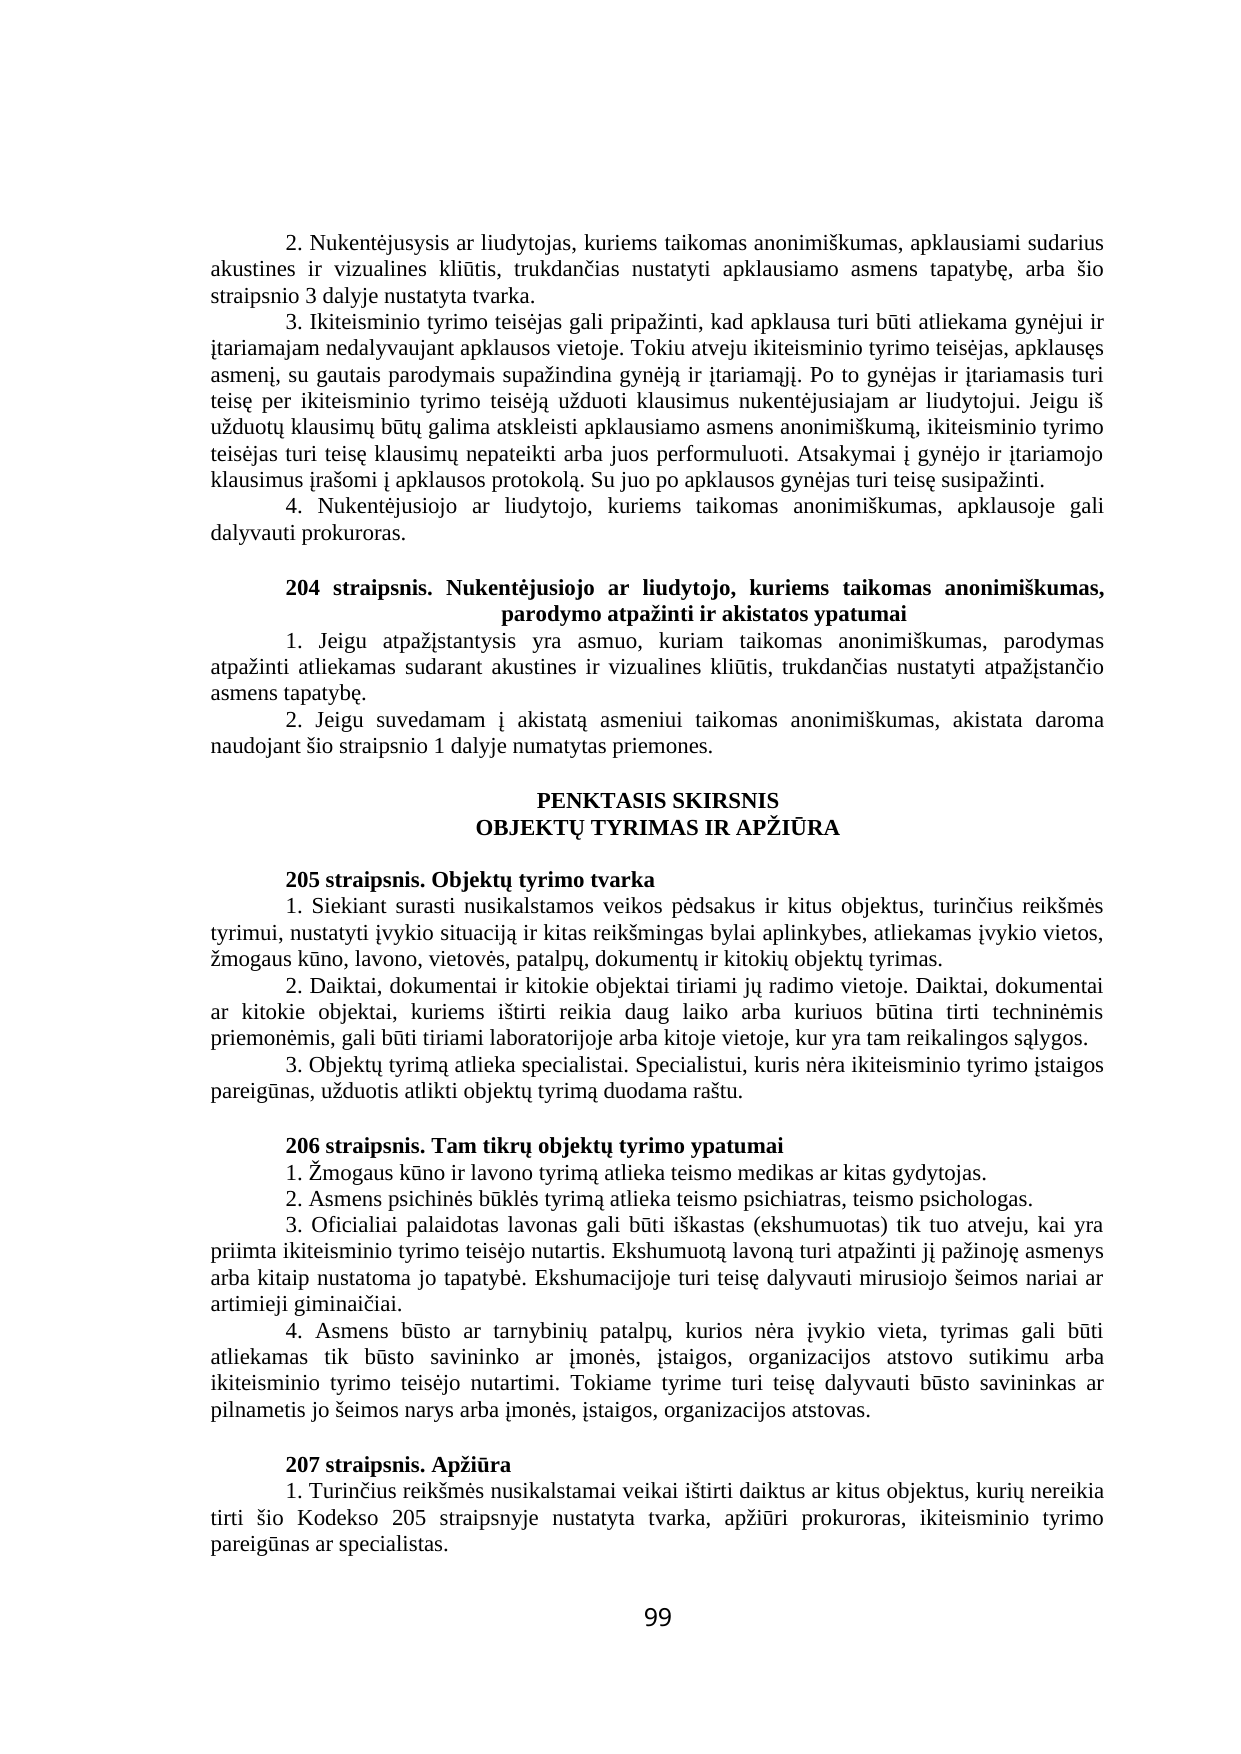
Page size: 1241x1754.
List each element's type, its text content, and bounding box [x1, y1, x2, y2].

text 3. Oficialiai palaidotas lavonas gali būti iškastas (ekshumuotas) tik tuo atveju, kai yra priimta ikiteisminio tyrimo teisėjo nutartis. Ekshumuotą lavoną turi atpažinti jį pažinoję asmenys arba kitaip nustatoma jo tapatybė. Ekshumacijoje turi teisę dalyvauti mirusiojo šeimos nariai ar artimieji giminaičiai. [210, 1211, 1105, 1317]
text 1. Žmogaus kūno ir lavono tyrimą atlieka teismo medikas ar kitas gydytojas. [210, 1158, 1105, 1185]
text 1. Turinčius reikšmės nusikalstamai veikai ištirti daiktus ar kitus objektus, kurių nereikia tirti šio Kodekso 205 straipsnyje nustatyta tvarka, apžiūri prokuroras, ikiteisminio tyrimo pareigūnas ar specialistas. [210, 1477, 1105, 1556]
text 2. Nukentėjusysis ar liudytojas, kuriems taikomas anonimiškumas, apklausiami sudarius akustines ir vizualines kliūtis, trukdančias nustatyti apklausiamo asmens tapatybę, arba šio straipsnio 3 dalyje nustatyta tvarka. [210, 229, 1105, 308]
text 4. Nukentėjusiojo ar liudytojo, kuriems taikomas anonimiškumas, apklausoje gali dalyvauti prokuroras. [210, 492, 1105, 545]
text Objektų tyrimas IR APŽIŪRA [210, 813, 1105, 840]
text 206 straipsnis. Tam tikrų objektų tyrimo ypatumai [210, 1132, 1105, 1158]
text PENKTASIS SKIRSNIS [210, 787, 1105, 813]
text 3. Ikiteisminio tyrimo teisėjas gali pripažinti, kad apklausa turi būti atliekama gynėjui ir įtariamajam nedalyvaujant apklausos vietoje. Tokiu atveju ikiteisminio tyrimo teisėjas, apklausęs asmenį, su gautais parodymais supažindina gynėją ir įtariamąjį. Po to gynėjas ir įtariamasis turi teisę per ikiteisminio tyrimo teisėją užduoti klausimus nukentėjusiajam ar liudytojui. Jeigu iš užduotų klausimų būtų galima atskleisti apklausiamo asmens anonimiškumą, ikiteisminio tyrimo teisėjas turi teisę klausimų nepateikti arba juos performuluoti. Atsakymai į gynėjo ir įtariamojo klausimus įrašomi į apklausos protokolą. Su juo po apklausos gynėjas turi teisę susipažinti. [210, 308, 1105, 492]
text 1. Siekiant surasti nusikalstamos veikos pėdsakus ir kitus objektus, turinčius reikšmės tyrimui, nustatyti įvykio situaciją ir kitas reikšmingas bylai aplinkybes, atliekamas įvykio vietos, žmogaus kūno, lavono, vietovės, patalpų, dokumentų ir kitokių objektų tyrimas. [210, 893, 1105, 972]
text 1. Jeigu atpažįstantysis yra asmuo, kuriam taikomas anonimiškumas, parodymas atpažinti atliekamas sudarant akustines ir vizualines kliūtis, trukdančias nustatyti atpažįstančio asmens tapatybę. [210, 627, 1105, 706]
text 207 straipsnis. Apžiūra [210, 1451, 1105, 1477]
text 2. Jeigu suvedamam į akistatą asmeniui taikomas anonimiškumas, akistata daroma naudojant šio straipsnio 1 dalyje numatytas priemones. [210, 706, 1105, 758]
text 2. Daiktai, dokumentai ir kitokie objektai tiriami jų radimo vietoje. Daiktai, dokumentai ar kitokie objektai, kuriems ištirti reikia daug laiko arba kuriuos būtina tirti techninėmis priemonėmis, gali būti tiriami laboratorijoje arba kitoje vietoje, kur yra tam reikalingos sąlygos. [210, 972, 1105, 1051]
text 2. Asmens psichinės būklės tyrimą atlieka teismo psichiatras, teismo psichologas. [210, 1185, 1105, 1211]
text 204 straipsnis. Nukentėjusiojo ar liudytojo, kuriems taikomas anonimiškumas, parodymo atpažinti ir akistatos ypatumai [285, 574, 1105, 627]
text 205 straipsnis. Objektų tyrimo tvarka [210, 866, 1105, 893]
text 4. Asmens būsto ar tarnybinių patalpų, kurios nėra įvykio vieta, tyrimas gali būti atliekamas tik būsto savininko ar įmonės, įstaigos, organizacijos atstovo sutikimu arba ikiteisminio tyrimo teisėjo nutartimi. Tokiame tyrime turi teisę dalyvauti būsto savininkas ar pilnametis jo šeimos narys arba įmonės, įstaigos, organizacijos atstovas. [210, 1317, 1105, 1422]
text 3. Objektų tyrimą atlieka specialistai. Specialistui, kuris nėra ikiteisminio tyrimo įstaigos pareigūnas, užduotis atlikti objektų tyrimą duodama raštu. [210, 1051, 1105, 1103]
